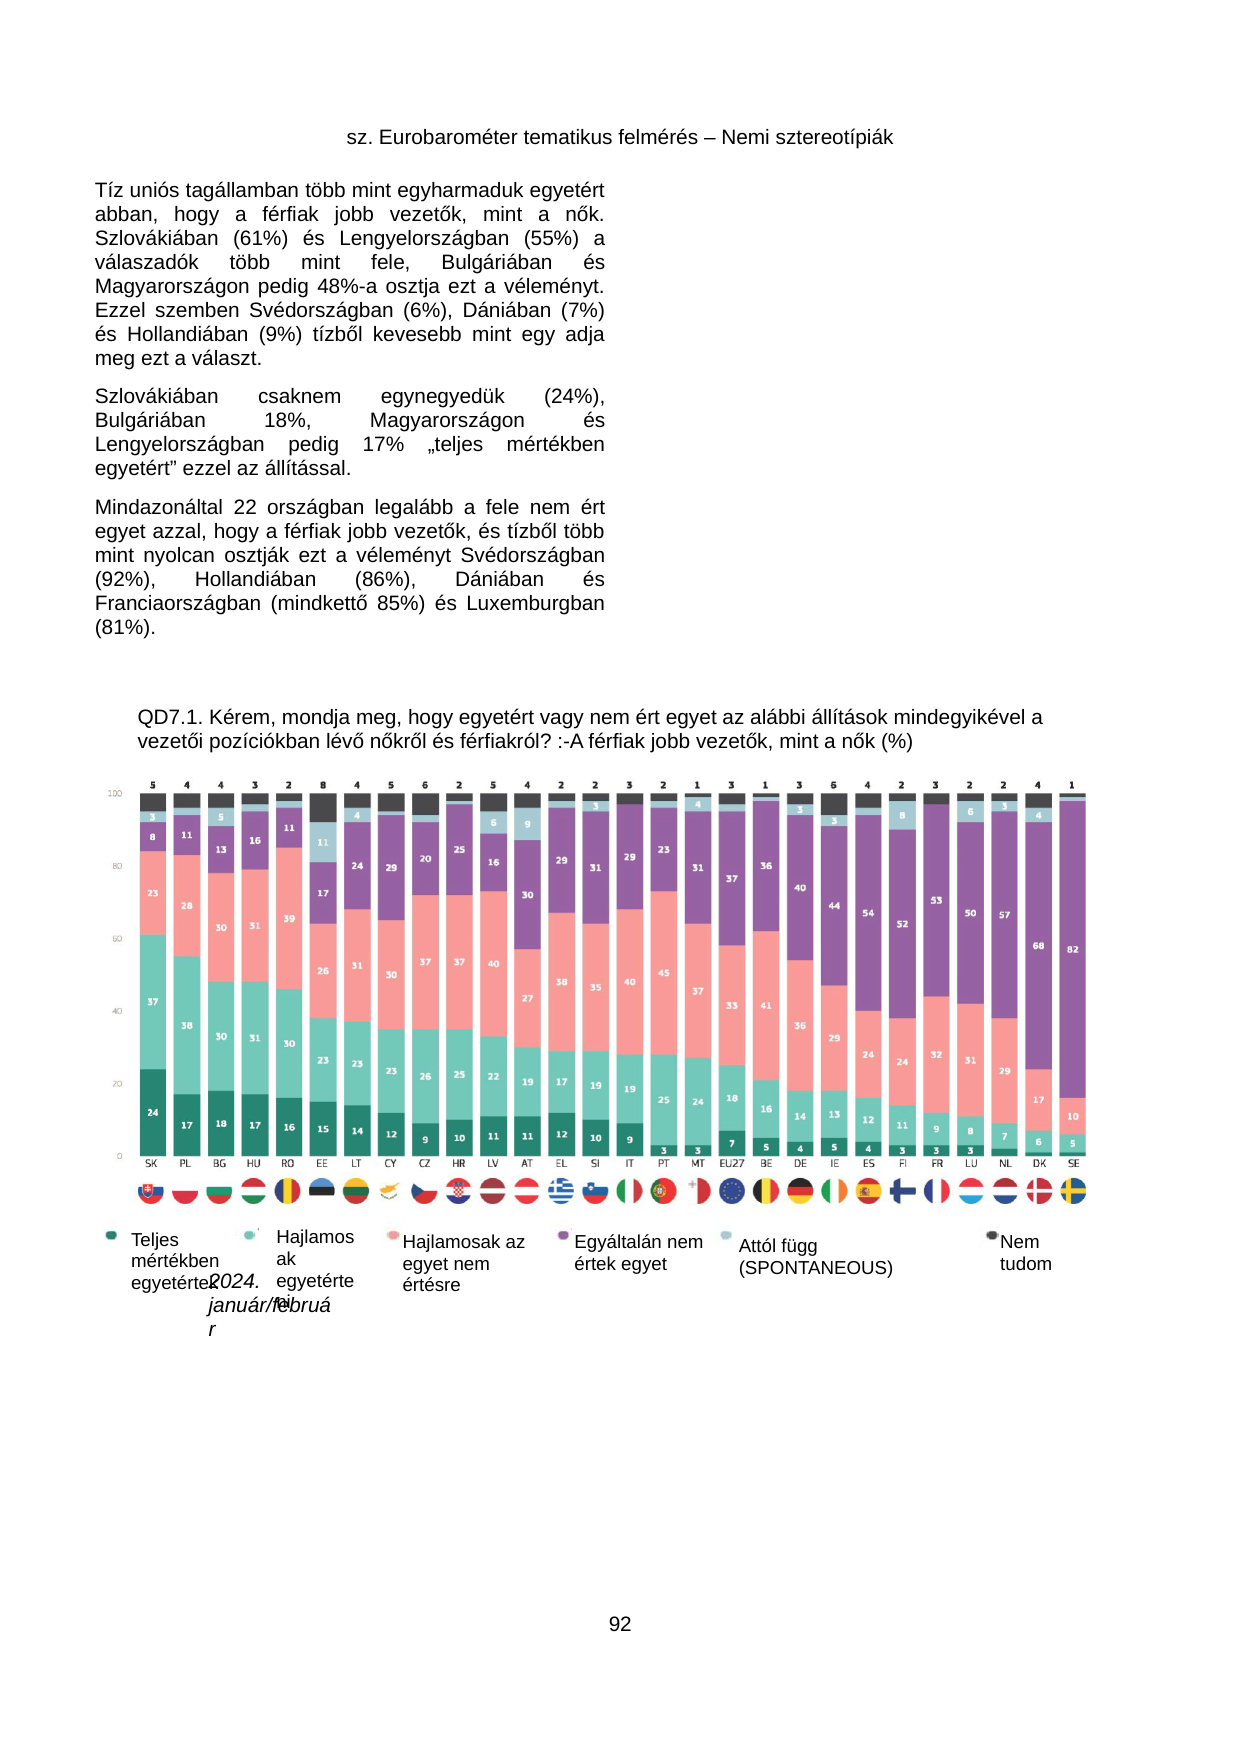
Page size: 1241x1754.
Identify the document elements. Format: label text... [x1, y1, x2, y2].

text Szlovákiában csaknem egynegyedük (24%), Bulgáriában 18%, Magyarországon és Lengyelországban pedig 17% „teljes mértékben egyetért” ezzel az állítással. [94, 384, 605, 480]
text Tíz uniós tagállamban több mint egyharmaduk egyetért abban, hogy a férfiak jobb vezetők, mint a nők. Szlovákiában (61%) és Lengyelországban (55%) a válaszadók több mint fele, Bulgáriában és Magyarországon pedig 48%-a osztja ezt a véleményt. Ezzel szemben Svédországban (6%), Dániában (7%) és Hollandiában (9%) tízből kevesebb mint egy adja meg ezt a választ. [94, 178, 605, 370]
text Mindazonáltal 22 országban legalább a fele nem ért egyet azzal, hogy a férfiak jobb vezetők, és tízből több mint nyolcan osztják ezt a véleményt Svédországban (92%), Hollandiában (86%), Dániában és Franciaországban (mindkettő 85%) és Luxemburgban (81%). [94, 495, 605, 638]
picture [99, 774, 1086, 1211]
picture [99, 1213, 999, 1250]
